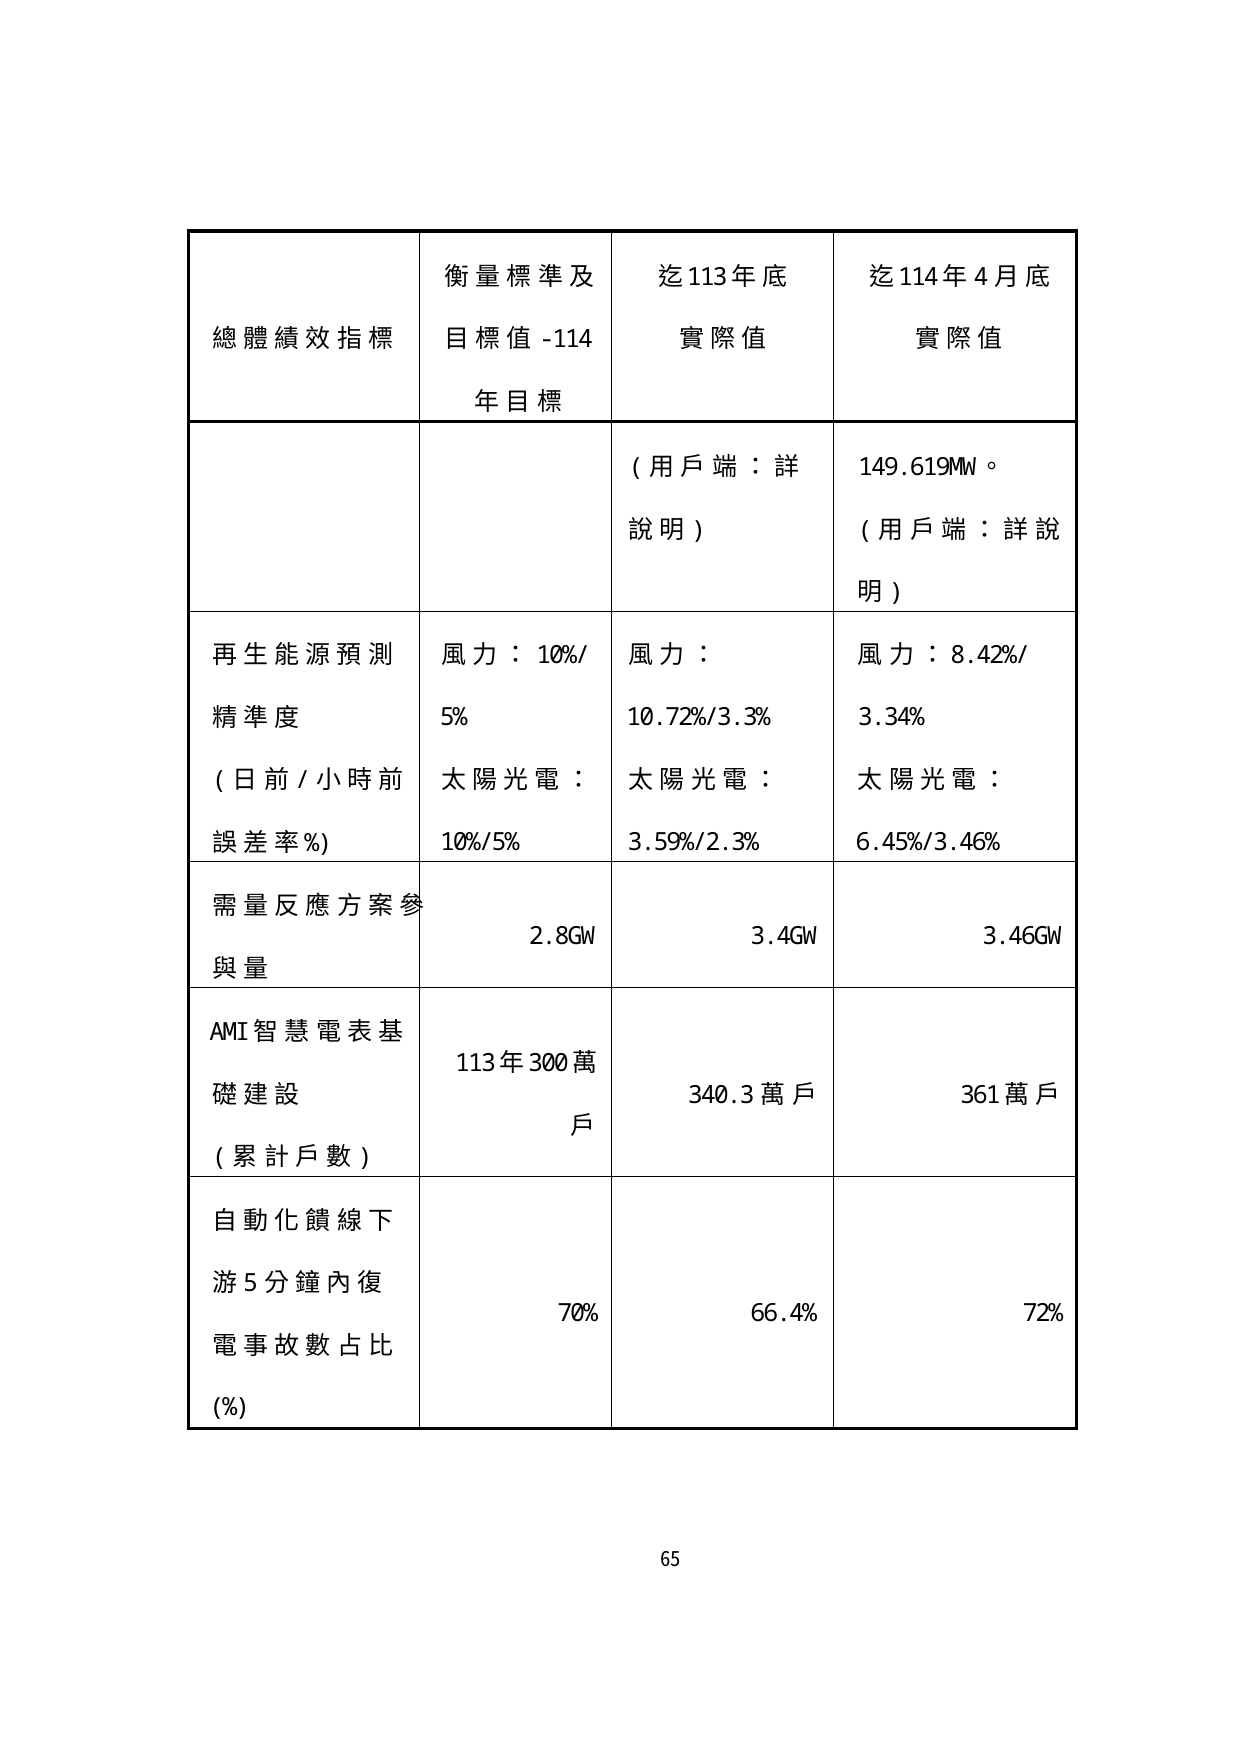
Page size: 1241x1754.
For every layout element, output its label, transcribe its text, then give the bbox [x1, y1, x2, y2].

table_cell 2.8GW [420, 862, 611, 987]
table_cell 風力：10.72%/3.3% 太陽光電：3.59%/2.3% [612, 612, 833, 861]
table_cell 113年300萬戶 [420, 988, 611, 1176]
table_cell (用戶端：詳說明) [612, 423, 833, 611]
table_cell 風力：8.42%/3.34% 太陽光電：6.45%/3.46% [834, 612, 1075, 861]
table_cell 3.46GW [834, 862, 1075, 987]
table_cell 66.4% [612, 1177, 833, 1427]
table_cell 340.3萬戶 [612, 988, 833, 1176]
table_cell [420, 423, 611, 611]
table_cell 再生能源預測精準度 (日前/小時前誤差率%) [190, 612, 419, 861]
table_cell 70% [420, 1177, 611, 1427]
table_cell 需量反應方案參與量 [190, 862, 419, 987]
table_cell 自動化饋線下游5分鐘內復電事故數占比(%) [190, 1177, 419, 1427]
table_header 總體績效指標 [190, 233, 419, 420]
table_cell AMI智慧電表基礎建設 (累計戶數) [190, 988, 419, 1176]
table_header 迄114年4月底實際值 [834, 233, 1075, 420]
table_cell 361萬戶 [834, 988, 1075, 1176]
table_cell 149.619MW。 (用戶端：詳說明) [834, 423, 1075, 611]
table_cell 3.4GW [612, 862, 833, 987]
table_header 迄113年底 實際值 [612, 233, 833, 420]
table_cell 72% [834, 1177, 1075, 1427]
table_cell 風力：10%/5% 太陽光電：10%/5% [420, 612, 611, 861]
table_cell [190, 423, 419, 611]
table_header 衡量標準及目標值-114年目標 [420, 233, 611, 420]
